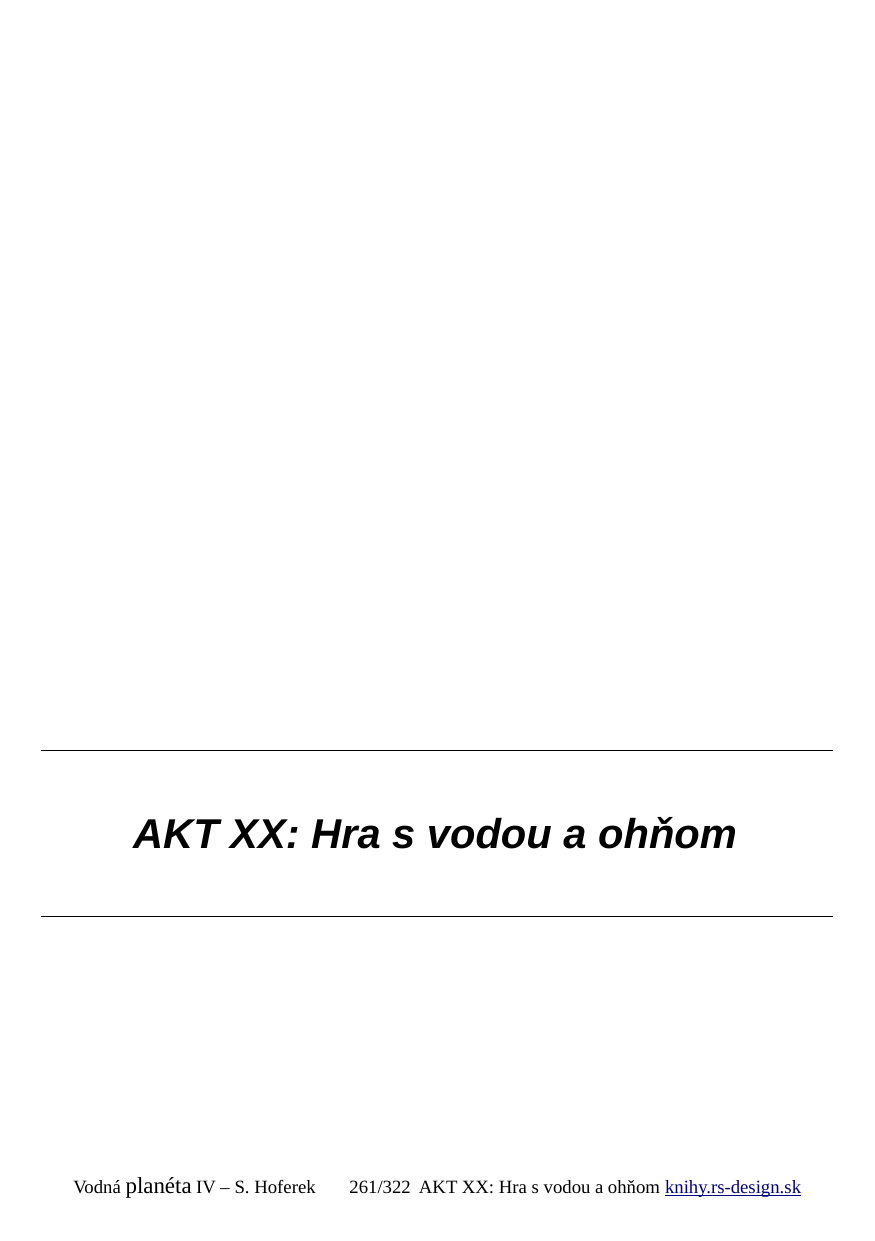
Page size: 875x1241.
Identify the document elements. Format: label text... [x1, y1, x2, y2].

subtitle AKT XX: Hra s vodou a ohňom [41, 751, 833, 916]
